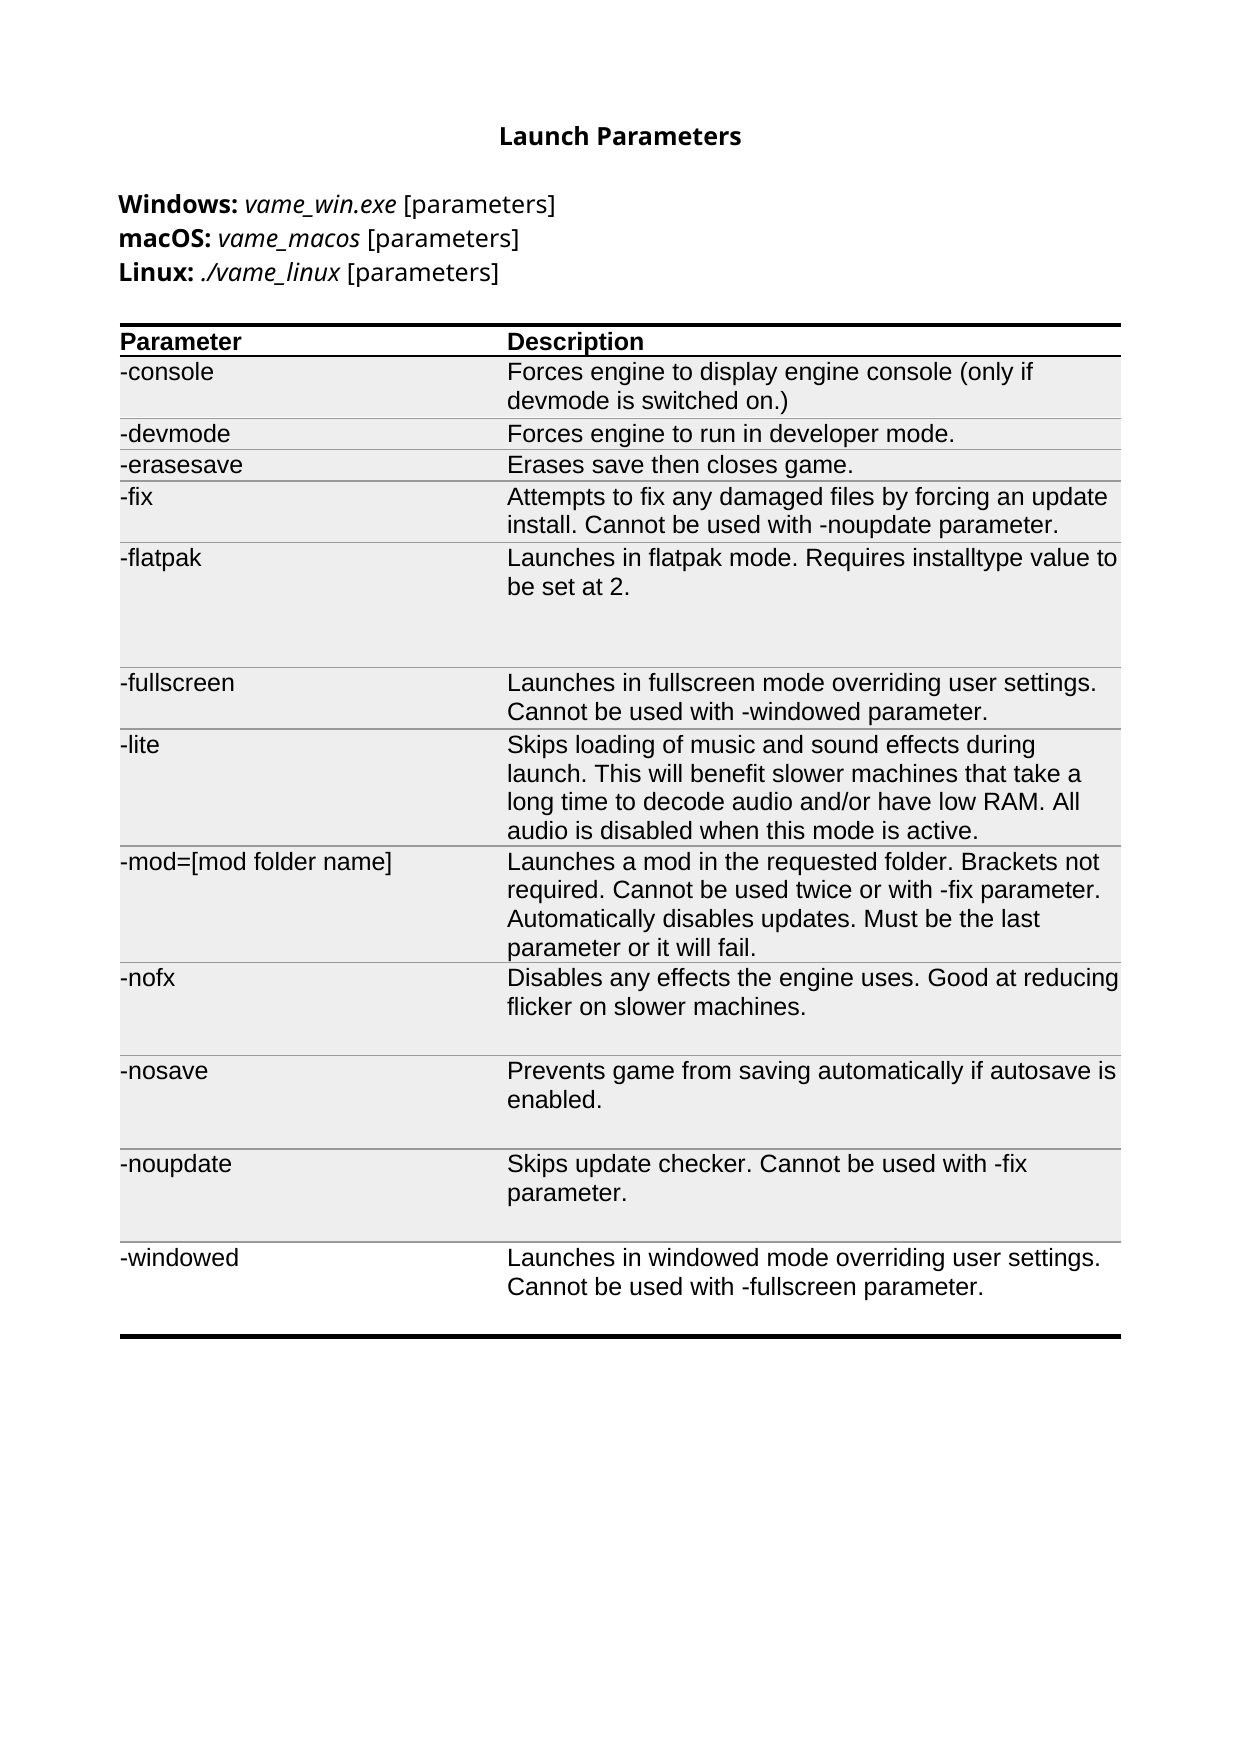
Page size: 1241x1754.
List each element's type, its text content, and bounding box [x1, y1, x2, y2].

table_cell -fullscreen [120, 668, 507, 728]
table_cell -erasesave [120, 450, 507, 480]
table_cell -lite [120, 730, 507, 845]
table_cell Prevents game from saving automatically if autosave is enabled. [507, 1056, 1121, 1148]
table_cell Erases save then closes game. [507, 450, 1121, 480]
table_cell Launches in fullscreen mode overriding user settings. Cannot be used with -windowed parameter. [507, 668, 1121, 728]
table_cell Skips loading of music and sound effects during launch. This will benefit slower machines that take a long time to decode audio and/or have low RAM. All audio is disabled when this mode is active. [507, 730, 1121, 845]
text Windows: vame_win.exe [parameters] [118, 186, 1122, 220]
table_cell Launches a mod in the requested folder. Brackets not required. Cannot be used twice or with -fix parameter. Automatically disables updates. Must be the last parameter or it will fail. [507, 847, 1121, 961]
text macOS: vame_macos [parameters] [118, 220, 1122, 254]
table_cell Skips update checker. Cannot be used with -fix parameter. [507, 1150, 1121, 1241]
table_cell Disables any effects the engine uses. Good at reducing flicker on slower machines. [507, 963, 1121, 1055]
table_cell -devmode [120, 419, 507, 449]
table_cell -nosave [120, 1056, 507, 1148]
table_cell Forces engine to display engine console (only if devmode is switched on.) [507, 357, 1121, 417]
table_cell Launches in flatpak mode. Requires installtype value to be set at 2. [507, 543, 1121, 666]
table_cell -mod=[mod folder name] [120, 847, 507, 961]
text Linux: ./vame_linux [parameters] [118, 254, 1122, 288]
table_cell -console [120, 357, 507, 417]
table_header Parameter [120, 327, 507, 355]
subtitle Launch Parameters [118, 118, 1122, 152]
table_cell -fix [120, 482, 507, 542]
table_cell Launches in windowed mode overriding user settings. Cannot be used with -fullscreen parameter. [507, 1243, 1121, 1334]
table_header Description [507, 327, 1121, 355]
table_cell -windowed [120, 1243, 507, 1334]
table_cell -noupdate [120, 1150, 507, 1241]
table_cell Attempts to fix any damaged files by forcing an update install. Cannot be used with -noupdate parameter. [507, 482, 1121, 542]
table_cell -nofx [120, 963, 507, 1055]
table_cell -flatpak [120, 543, 507, 666]
table_cell Forces engine to run in developer mode. [507, 419, 1121, 449]
